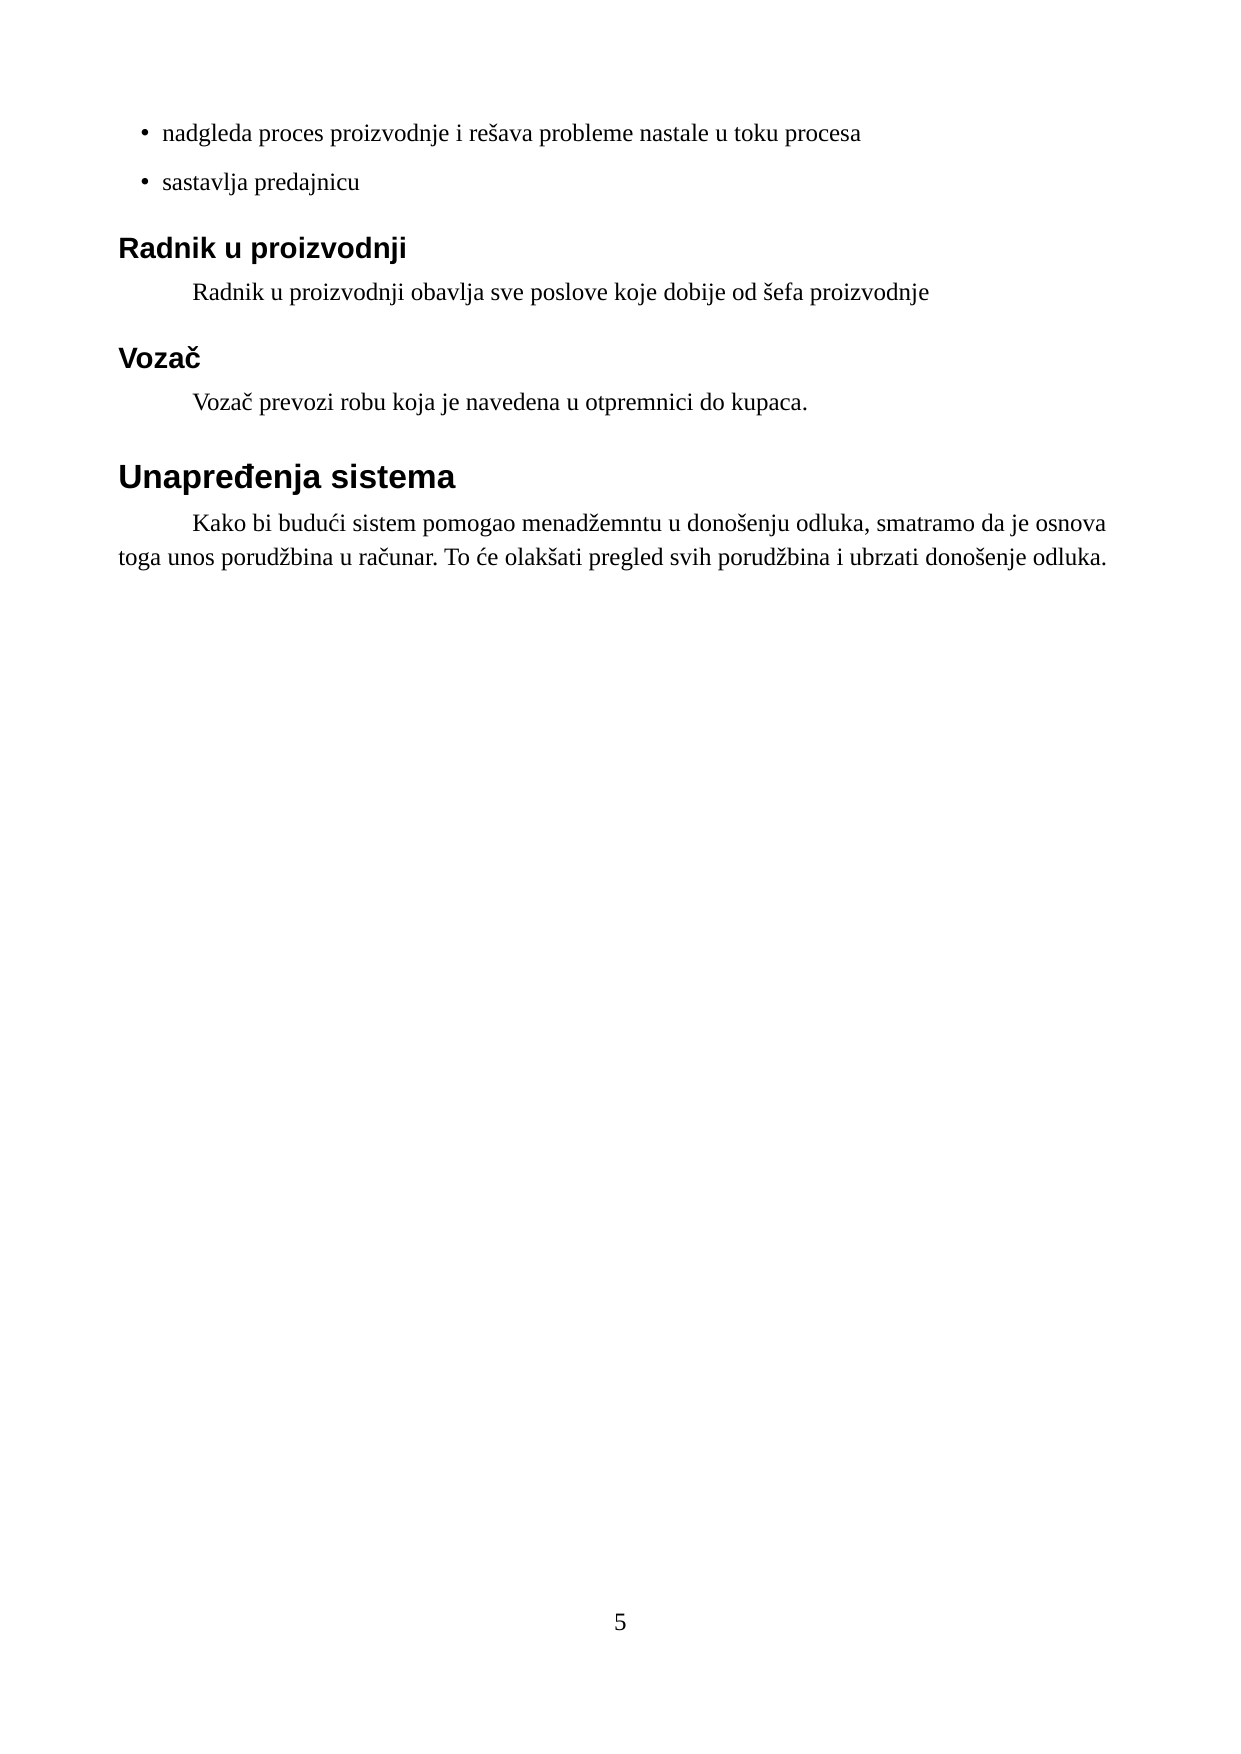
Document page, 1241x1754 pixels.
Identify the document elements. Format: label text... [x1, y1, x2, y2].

list nadgleda proces proizvodnje i rešava probleme nastale u toku procesa [141, 118, 1122, 147]
subtitle Vozač [118, 341, 1122, 374]
text Radnik u proizvodnji obavlja sve poslove koje dobije od šefa proizvodnje [118, 277, 1122, 306]
subtitle Radnik u proizvodnji [118, 231, 1122, 264]
subtitle Unapređenja sistema [118, 457, 1122, 496]
text Vozač prevozi robu koja je navedena u otpremnici do kupaca. [118, 387, 1122, 416]
text Kako bi budući sistem pomogao menadžemntu u donošenju odluka, smatramo da je osnova toga unos porudžbina u računar. To će olakšati pregled svih porudžbina i ubrzati donošenje odluka. [118, 508, 1122, 571]
list sastavlja predajnicu [141, 167, 1122, 196]
